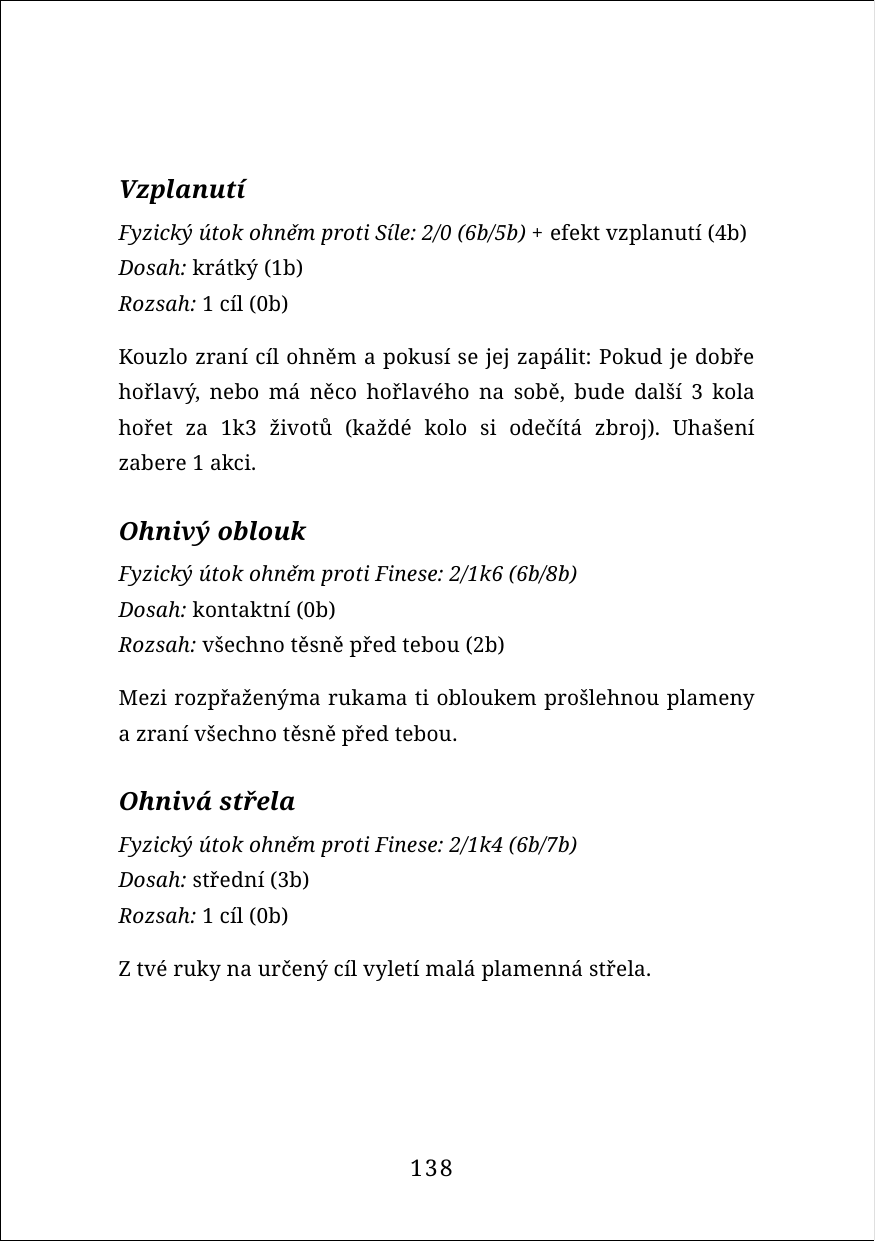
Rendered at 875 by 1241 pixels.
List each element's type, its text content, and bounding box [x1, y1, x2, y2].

text Kouzlo zraní cíl ohněm a pokusí se jej zapálit: Pokud je dobře hořlavý, nebo má něco hořlavého na sobě, bude další 3 kola hořet za 1k3 životů (každé kolo si odečítá zbroj). Uhašení zabere 1 akci. [118, 342, 756, 477]
subtitle Ohnivá střela [118, 784, 756, 818]
subtitle Vzplanutí [118, 172, 756, 206]
text Fyzický útok ohněm proti Síle: 2/0 (6b/5b) + efekt vzplanutí (4b) Dosah: krátký (1b) Rozsah: 1 cíl (0b) [118, 218, 756, 317]
subtitle Ohnivý oblouk [118, 513, 756, 547]
text Fyzický útok ohněm proti Finese: 2/1k6 (6b/8b) Dosah: kontaktní (0b) Rozsah: všechno těsně před tebou (2b) [118, 559, 756, 659]
text Mezi rozpřaženýma rukama ti obloukem prošlehnou plameny a zraní všechno těsně před tebou. [118, 683, 756, 747]
text Fyzický útok ohněm proti Finese: 2/1k4 (6b/7b) Dosah: střední (3b) Rozsah: 1 cíl (0b) [118, 830, 756, 929]
text Z tvé ruky na určený cíl vyletí malá plamenná střela. [118, 954, 756, 983]
